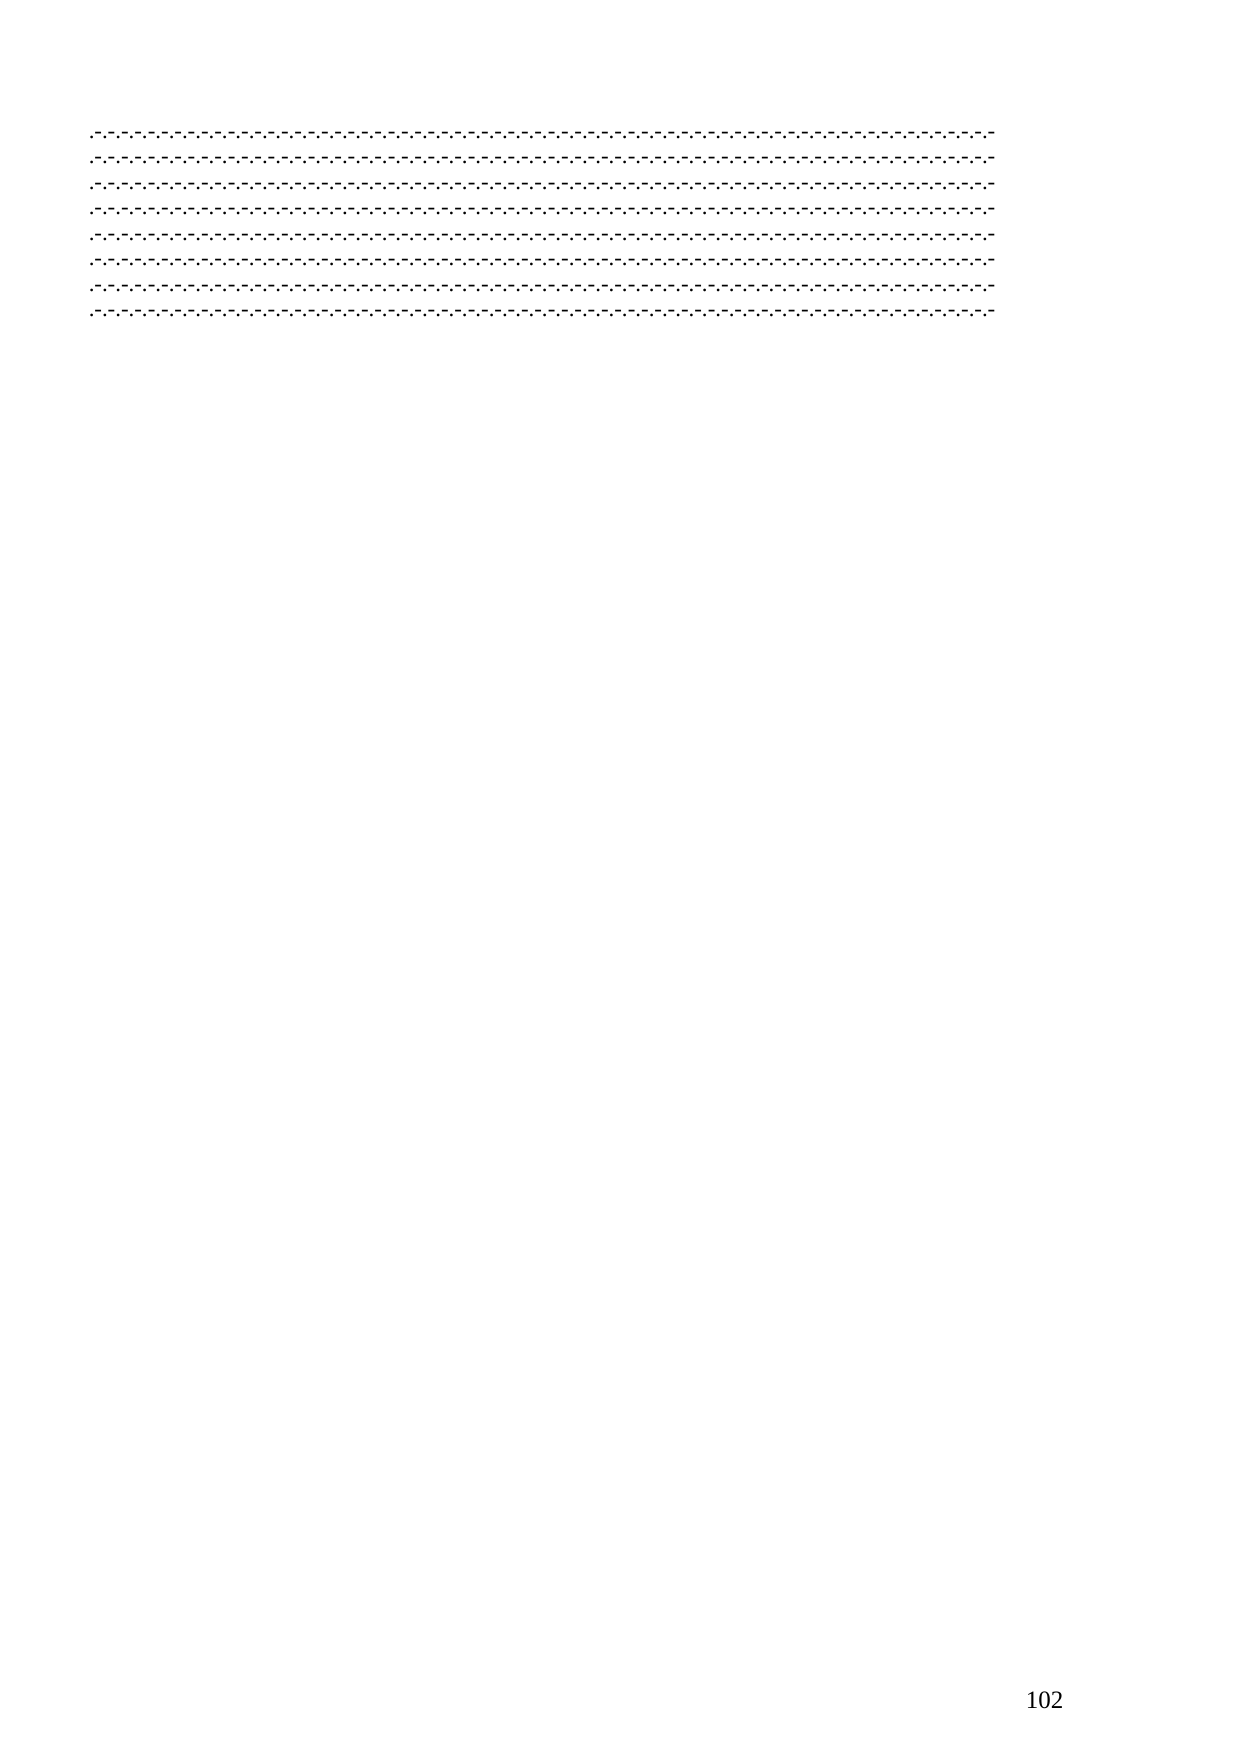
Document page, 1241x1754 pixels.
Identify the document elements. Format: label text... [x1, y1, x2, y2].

text .-.-.-.-.-.-.-.-.-.-.-.-.-.-.-.-.-.-.-.-.-.-.-.-.-.-.-.-.-.-.-.-.-.-.-.-.-.-.-.-.-.-.-.-.-.-.-.-.-.-.-.-.-.-.-.-.-.-.-.-.-.-.-.-.-.-.-.- [88, 194, 1063, 220]
text .-.-.-.-.-.-.-.-.-.-.-.-.-.-.-.-.-.-.-.-.-.-.-.-.-.-.-.-.-.-.-.-.-.-.-.-.-.-.-.-.-.-.-.-.-.-.-.-.-.-.-.-.-.-.-.-.-.-.-.-.-.-.-.-.-.-.-.- [88, 245, 1063, 271]
text .-.-.-.-.-.-.-.-.-.-.-.-.-.-.-.-.-.-.-.-.-.-.-.-.-.-.-.-.-.-.-.-.-.-.-.-.-.-.-.-.-.-.-.-.-.-.-.-.-.-.-.-.-.-.-.-.-.-.-.-.-.-.-.-.-.-.-.- [88, 118, 1063, 143]
text .-.-.-.-.-.-.-.-.-.-.-.-.-.-.-.-.-.-.-.-.-.-.-.-.-.-.-.-.-.-.-.-.-.-.-.-.-.-.-.-.-.-.-.-.-.-.-.-.-.-.-.-.-.-.-.-.-.-.-.-.-.-.-.-.-.-.-.- [88, 271, 1063, 296]
text .-.-.-.-.-.-.-.-.-.-.-.-.-.-.-.-.-.-.-.-.-.-.-.-.-.-.-.-.-.-.-.-.-.-.-.-.-.-.-.-.-.-.-.-.-.-.-.-.-.-.-.-.-.-.-.-.-.-.-.-.-.-.-.-.-.-.-.- [88, 143, 1063, 169]
text .-.-.-.-.-.-.-.-.-.-.-.-.-.-.-.-.-.-.-.-.-.-.-.-.-.-.-.-.-.-.-.-.-.-.-.-.-.-.-.-.-.-.-.-.-.-.-.-.-.-.-.-.-.-.-.-.-.-.-.-.-.-.-.-.-.-.-.- [88, 296, 1063, 321]
text .-.-.-.-.-.-.-.-.-.-.-.-.-.-.-.-.-.-.-.-.-.-.-.-.-.-.-.-.-.-.-.-.-.-.-.-.-.-.-.-.-.-.-.-.-.-.-.-.-.-.-.-.-.-.-.-.-.-.-.-.-.-.-.-.-.-.-.- [88, 169, 1063, 194]
text .-.-.-.-.-.-.-.-.-.-.-.-.-.-.-.-.-.-.-.-.-.-.-.-.-.-.-.-.-.-.-.-.-.-.-.-.-.-.-.-.-.-.-.-.-.-.-.-.-.-.-.-.-.-.-.-.-.-.-.-.-.-.-.-.-.-.-.- [88, 220, 1063, 245]
